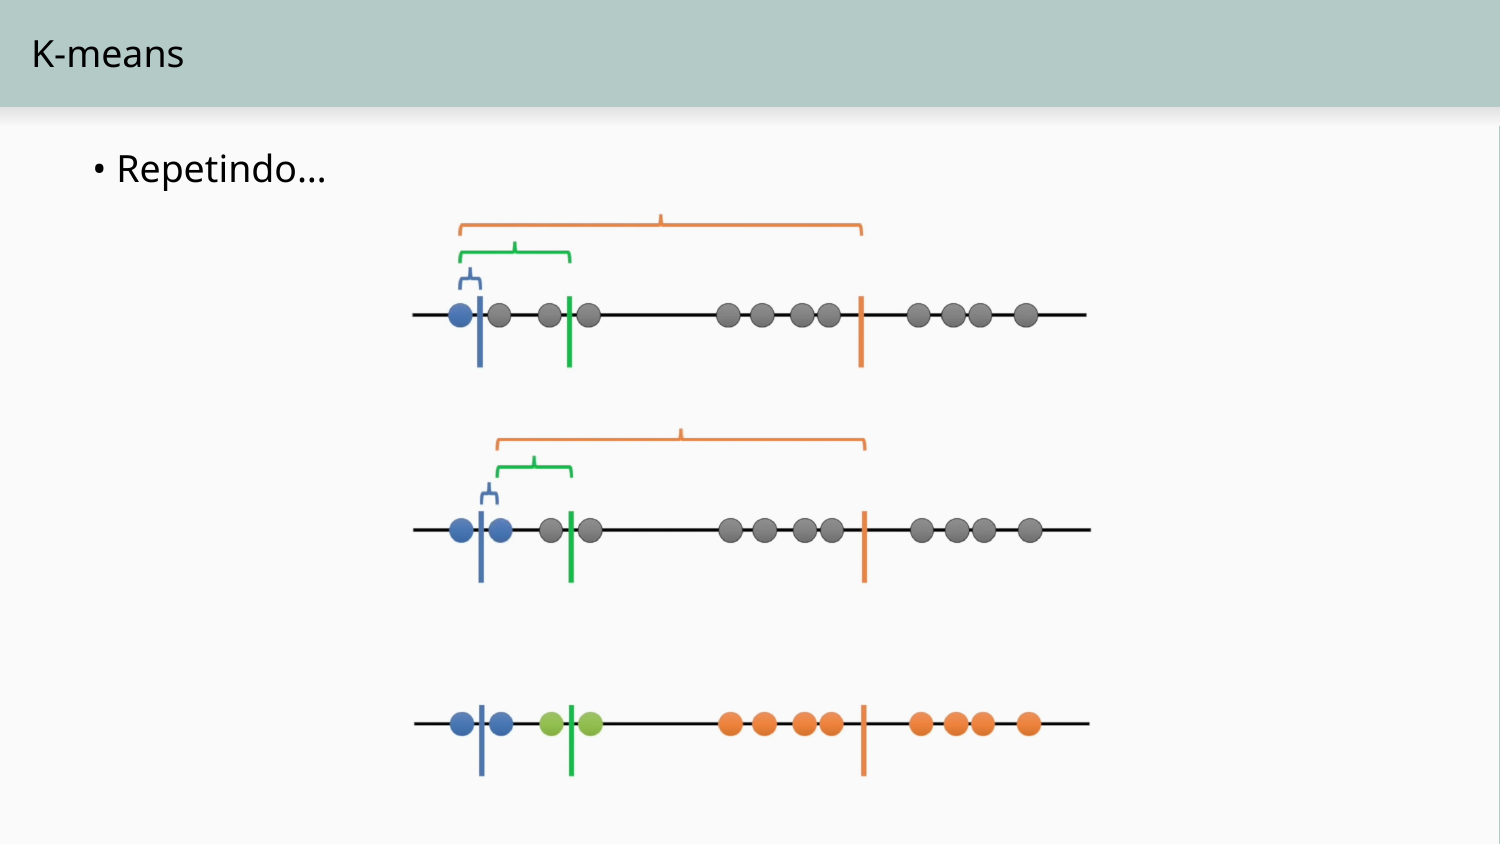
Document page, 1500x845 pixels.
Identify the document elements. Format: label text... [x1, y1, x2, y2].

title K-means [16, 2, 1464, 102]
list • Repetindo… ... [77, 129, 1422, 525]
picture [403, 421, 1098, 600]
picture [406, 659, 1102, 800]
picture [401, 208, 1097, 390]
